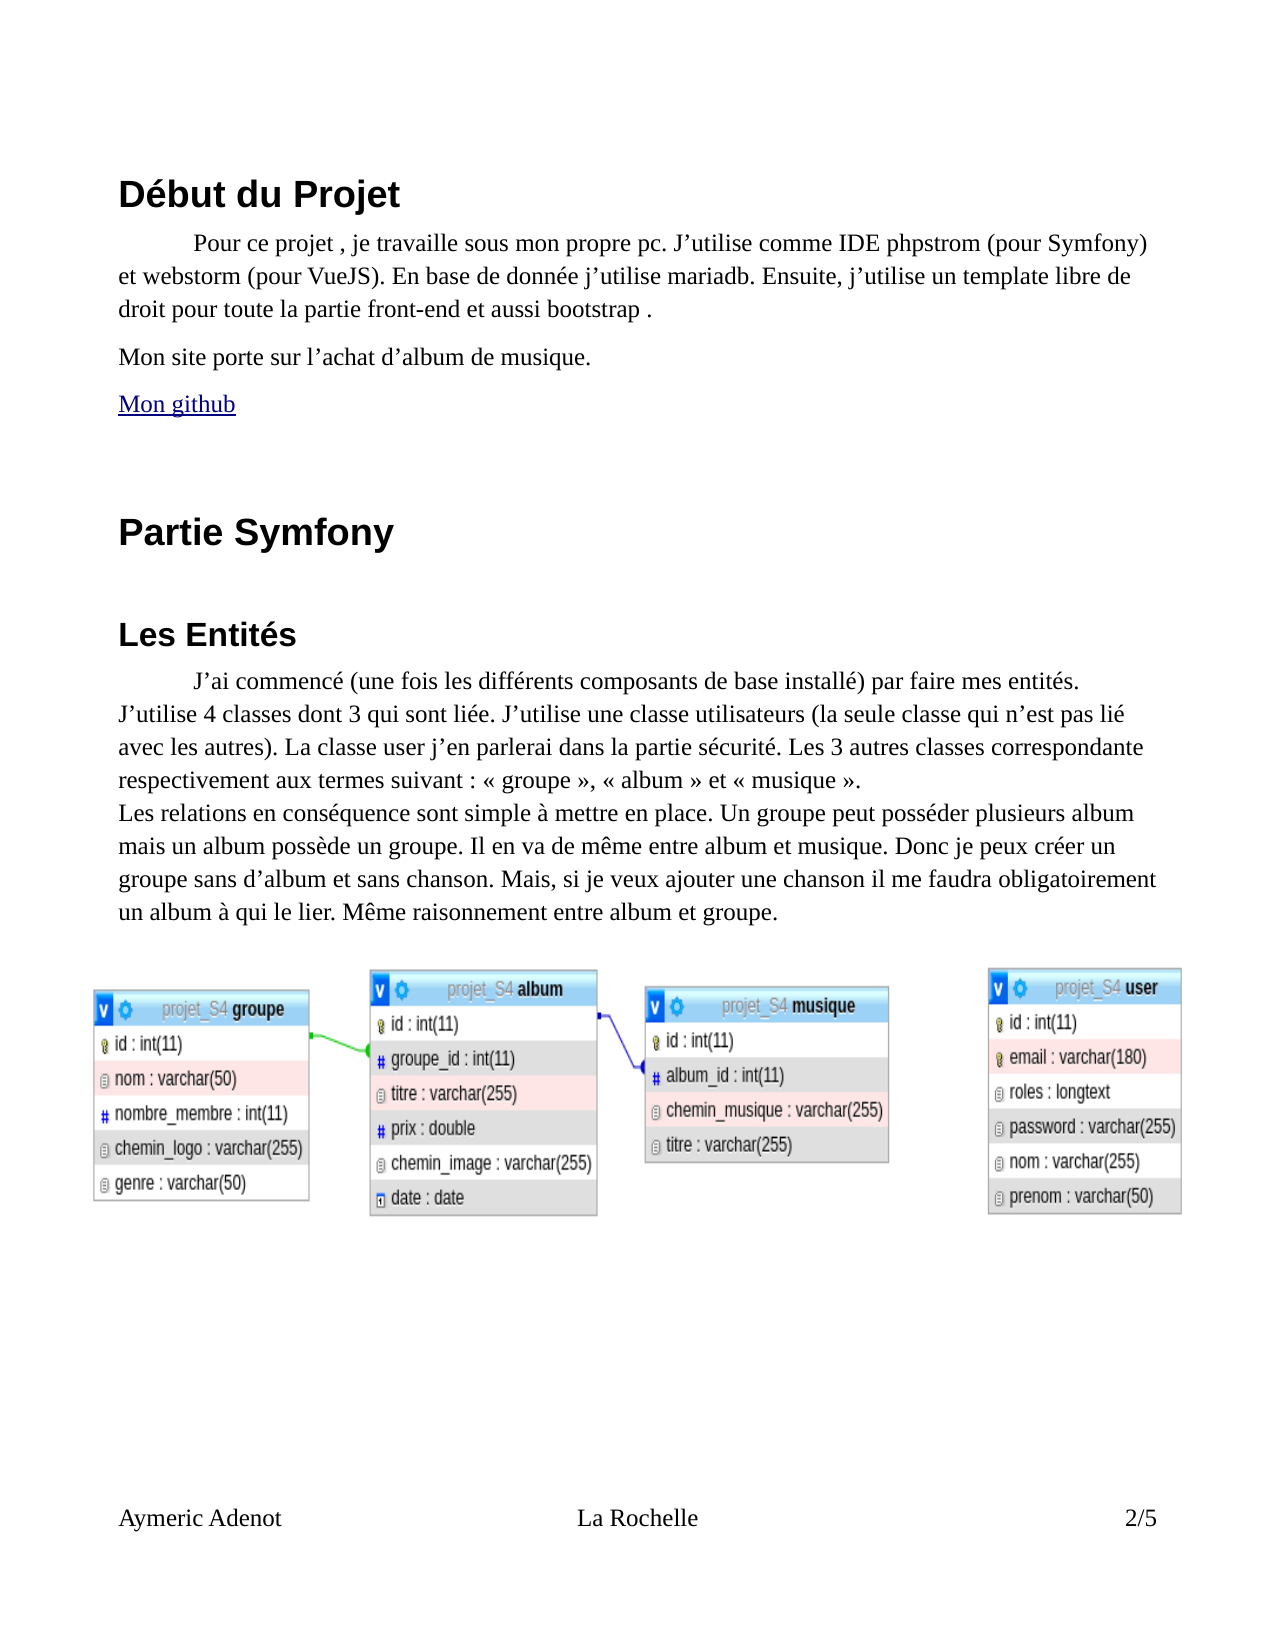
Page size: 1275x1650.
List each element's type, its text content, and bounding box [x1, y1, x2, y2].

picture [91, 945, 1184, 1233]
subtitle Les Entités [118, 615, 1157, 654]
text Pour ce projet , je travaille sous mon propre pc. J’utilise comme IDE phpstrom (pour Symfony) et webstorm (pour VueJS). En base de donnée j’utilise mariadb. Ensuite, j’utilise un template libre de droit pour toute la partie front-end et aussi bootstrap . [118, 228, 1157, 323]
text Mon github [118, 389, 1157, 418]
text J’ai commencé (une fois les différents composants de base installé) par faire mes entités. J’utilise 4 classes dont 3 qui sont liée. J’utilise une classe utilisateurs (la seule classe qui n’est pas lié avec les autres). La classe user j’en parlerai dans la partie sécurité. Les 3 autres classes correspondante respectivement aux termes suivant : « groupe », « album » et « musique ». Les relations en conséquence sont simple à mettre en place. Un groupe peut posséder plusieurs album mais un album possède un groupe. Il en va de même entre album et musique. Donc je peux créer un groupe sans d’album et sans chanson. Mais, si je veux ajouter une chanson il me faudra obligatoirement un album à qui le lier. Même raisonnement entre album et groupe. [118, 666, 1157, 926]
subtitle Début du Projet [118, 172, 1157, 216]
subtitle Partie Symfony [118, 509, 1157, 553]
text Mon site porte sur l’achat d’album de musique. [118, 342, 1157, 370]
